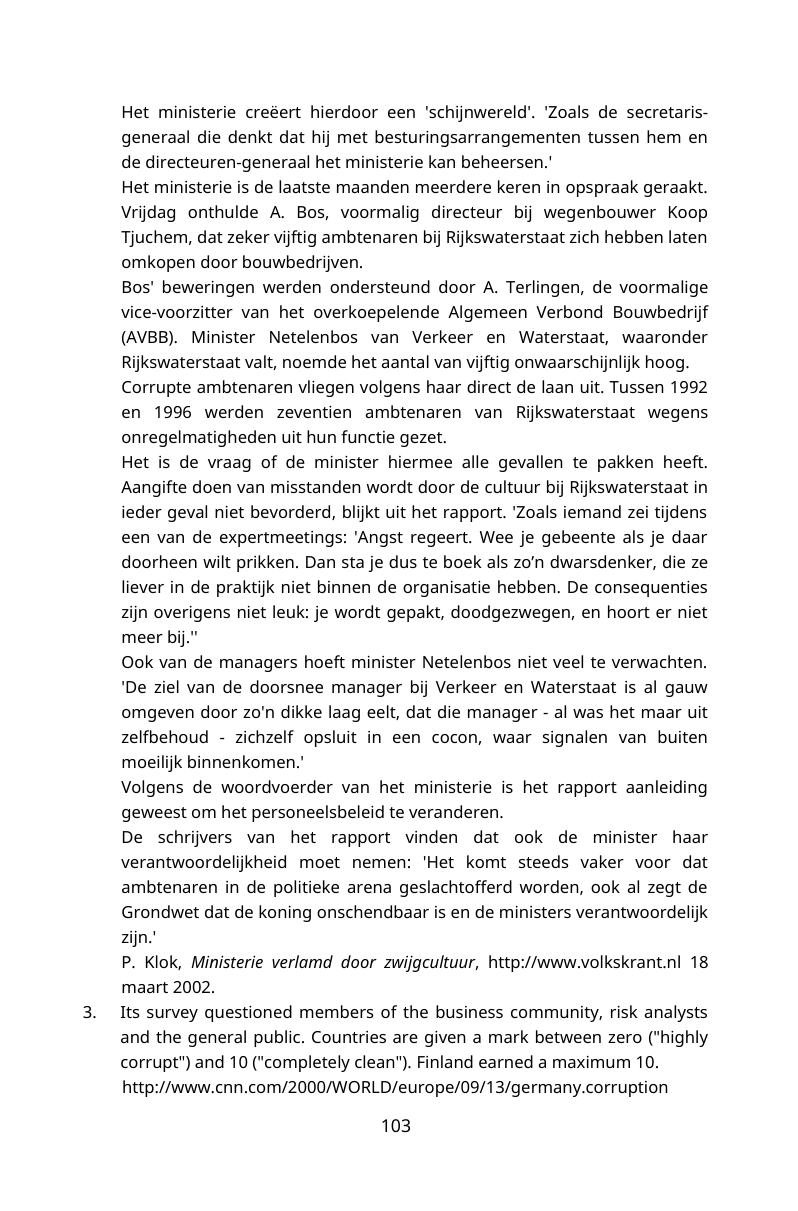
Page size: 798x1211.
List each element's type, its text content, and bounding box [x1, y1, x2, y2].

text http://www.cnn.com/2000/WORLD/europe/09/13/germany.corruption [122, 1074, 709, 1099]
text P. Klok, Ministerie verlamd door zwijgcultuur, http://www.volkskrant.nl 18 maart 2002. [121, 949, 709, 999]
text Het is de vraag of de minister hiermee alle gevallen te pakken heeft. Aangifte doen van misstanden wordt door de cultuur bij Rijkswaterstaat in ieder geval niet bevorderd, blijkt uit het rapport. 'Zoals iemand zei tijdens een van de expertmeetings: 'Angst regeert. Wee je gebeente als je daar doorheen wilt prikken. Dan sta je dus te boek als zo’n dwarsdenker, die ze liever in de praktijk niet binnen de organisatie hebben. De consequenties zijn overigens niet leuk: je wordt gepakt, doodgezwegen, en hoort er niet meer bij.'' [121, 449, 709, 649]
list Its survey questioned members of the business community, risk analysts and the general public. Countries are given a mark between zero ("highly corrupt") and 10 ("completely clean"). Finland earned a maximum 10. [83, 999, 709, 1074]
text Corrupte ambtenaren vliegen volgens haar direct de laan uit. Tussen 1992 en 1996 werden zeventien ambtenaren van Rijkswaterstaat wegens onregelmatigheden uit hun functie gezet. [121, 374, 709, 449]
text Bos' beweringen werden ondersteund door A. Terlingen, de voormalige vice-voorzitter van het overkoepelende Algemeen Verbond Bouwbedrijf (AVBB). Minister Netelenbos van Verkeer en Waterstaat, waaronder Rijkswaterstaat valt, noemde het aantal van vijftig onwaarschijnlijk hoog. [121, 274, 709, 374]
text Volgens de woordvoerder van het ministerie is het rapport aanleiding geweest om het personeelsbeleid te veranderen. [121, 774, 709, 824]
text De schrijvers van het rapport vinden dat ook de minister haar verantwoordelijkheid moet nemen: 'Het komt steeds vaker voor dat ambtenaren in de politieke arena geslachtofferd worden, ook al zegt de Grondwet dat de koning onschendbaar is en de ministers verantwoordelijk zijn.' [121, 824, 709, 949]
text Ook van de managers hoeft minister Netelenbos niet veel te verwachten. 'De ziel van de doorsnee manager bij Verkeer en Waterstaat is al gauw omgeven door zo'n dikke laag eelt, dat die manager - al was het maar uit zelfbehoud - zichzelf opsluit in een cocon, waar signalen van buiten moeilijk binnenkomen.' [121, 649, 709, 774]
text Het ministerie creëert hierdoor een 'schijnwereld'. 'Zoals de secretaris-generaal die denkt dat hij met besturingsarrangementen tussen hem en de directeuren-generaal het ministerie kan beheersen.' [121, 99, 709, 174]
text Het ministerie is de laatste maanden meerdere keren in opspraak geraakt. Vrijdag onthulde A. Bos, voormalig directeur bij wegenbouwer Koop Tjuchem, dat zeker vijftig ambtenaren bij Rijkswaterstaat zich hebben laten omkopen door bouwbedrijven. [121, 174, 709, 274]
